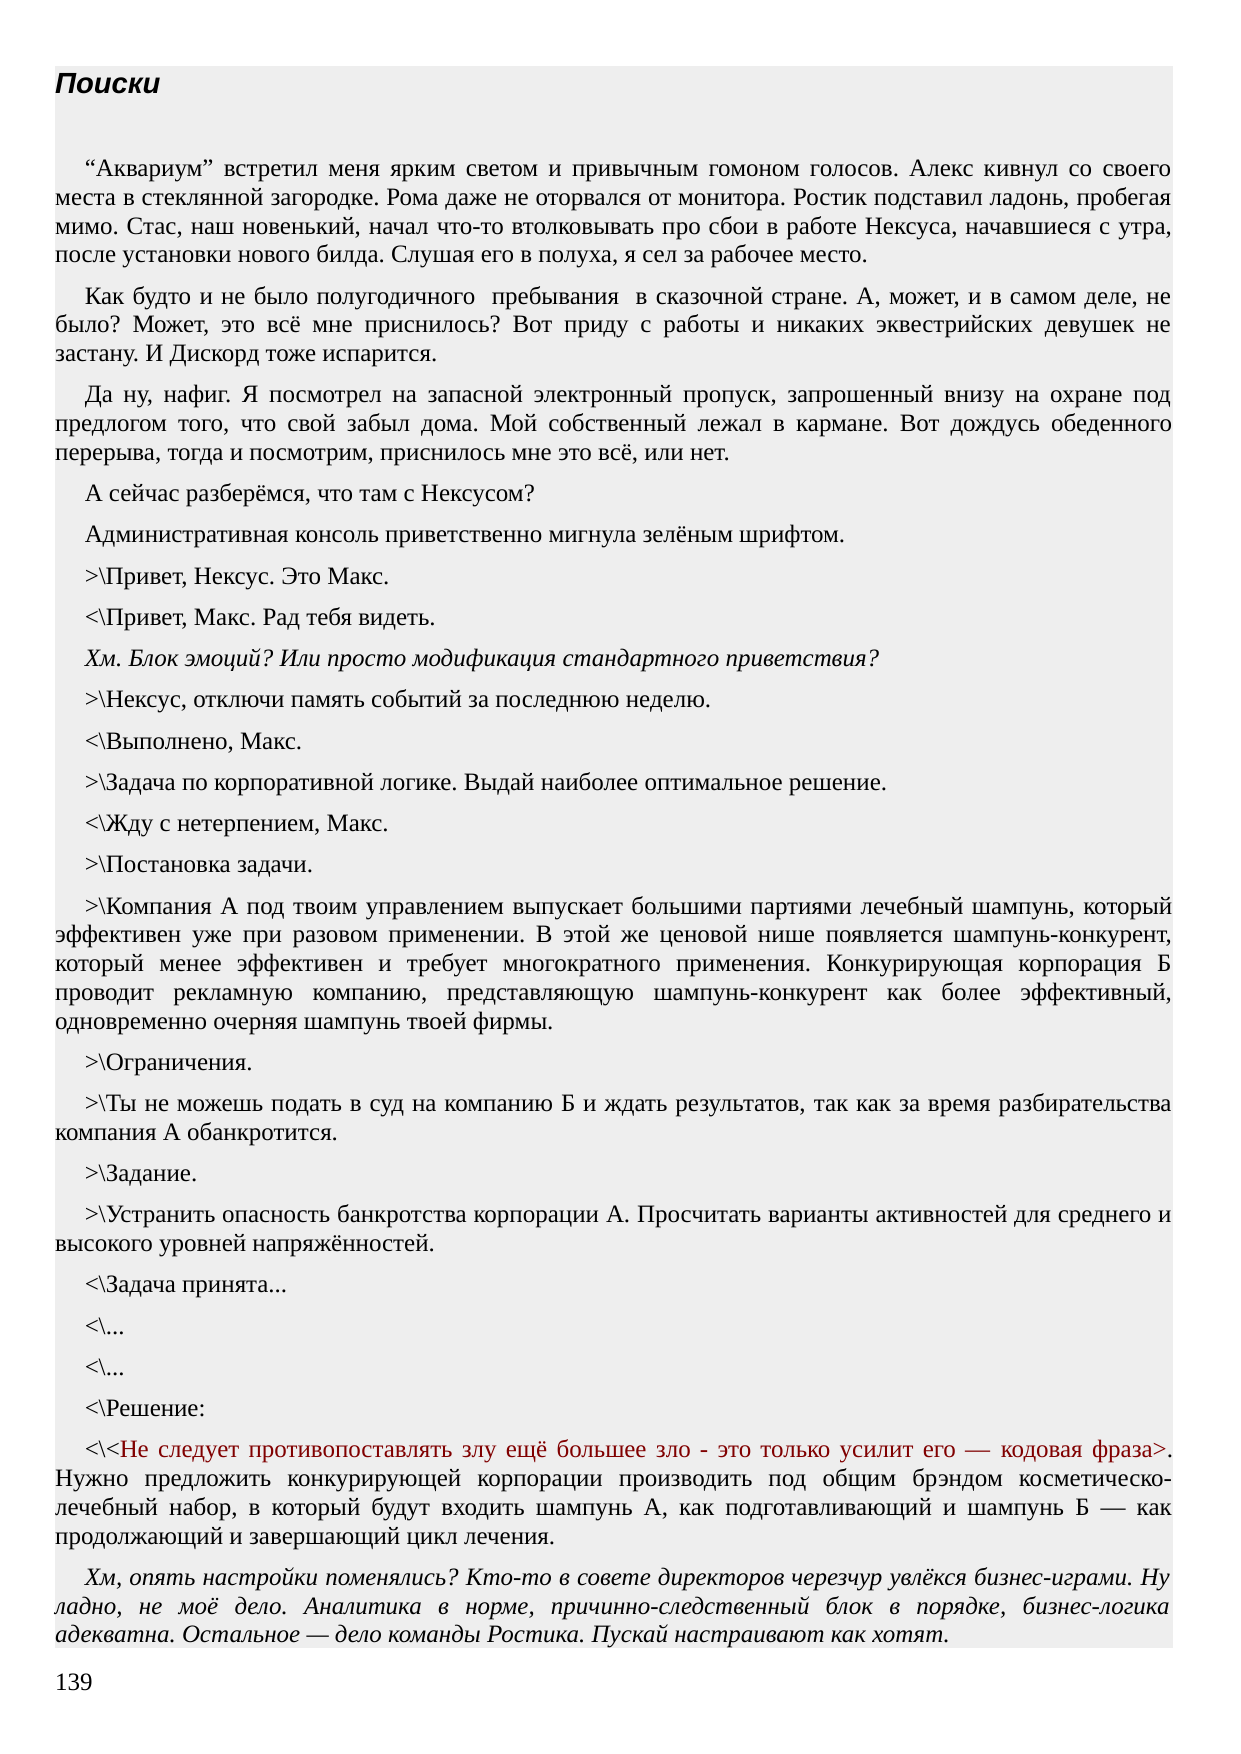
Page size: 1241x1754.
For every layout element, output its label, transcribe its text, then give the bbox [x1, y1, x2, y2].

text >\Задание. [55, 1158, 1173, 1187]
text <\Задача принята... [55, 1269, 1173, 1298]
text <\<Не следует противопоставлять злу ещё большее зло - это только усилит его — кодовая фраза>. Нужно предложить конкурирующей корпорации производить под общим брэндом косметическо-лечебный набор, в который будут входить шампунь А, как подготавливающий и шампунь Б — как продолжающий и завершающий цикл лечения. [55, 1434, 1173, 1549]
text <\... [55, 1311, 1173, 1339]
text <\Привет, Макс. Рад тебя видеть. [55, 602, 1173, 631]
text >\Задача по корпоративной логике. Выдай наиболее оптимальное решение. [55, 767, 1173, 796]
subtitle Поиски [55, 66, 1173, 99]
text А сейчас разберёмся, что там с Нексусом? [55, 478, 1173, 507]
text “Аквариум” встретил меня ярким светом и привычным гомоном голосов. Алекс кивнул со своего места в стеклянной загородке. Рома даже не оторвался от монитора. Ростик подставил ладонь, пробегая мимо. Стас, наш новенький, начал что-то втолковывать про сбои в работе Нексуса, начавшиеся с утра, после установки нового билда. Слушая его в полуха, я сел за рабочее место. [55, 153, 1173, 268]
text >\Ограничения. [55, 1047, 1173, 1076]
text <\Решение: [55, 1393, 1173, 1422]
text Административная консоль приветственно мигнула зелёным шрифтом. [55, 519, 1173, 548]
text Да ну, нафиг. Я посмотрел на запасной электронный пропуск, запрошенный внизу на охране под предлогом того, что свой забыл дома. Мой собственный лежал в кармане. Вот дождусь обеденного перерыва, тогда и посмотрим, приснилось мне это всё, или нет. [55, 379, 1173, 466]
text >\Привет, Нексус. Это Макс. [55, 561, 1173, 589]
text <\Жду с нетерпением, Макс. [55, 808, 1173, 837]
text >\Нексус, отключи память событий за последнюю неделю. [55, 684, 1173, 713]
text >\Постановка задачи. [55, 849, 1173, 878]
text Хм, опять настройки поменялись? Кто-то в совете директоров черезчур увлёкся бизнес-играми. Ну ладно, не моё дело. Аналитика в норме, причинно-следственный блок в порядке, бизнес-логика адекватна. Остальное — дело команды Ростика. Пускай настраивают как хотят. [55, 1562, 1173, 1648]
text Хм. Блок эмоций? Или просто модификация стандартного приветствия? [55, 643, 1173, 672]
text <\Выполнено, Макс. [55, 726, 1173, 754]
text >\Устранить опасность банкротства корпорации А. Просчитать варианты активностей для среднего и высокого уровней напряжённостей. [55, 1199, 1173, 1257]
text <\... [55, 1352, 1173, 1381]
text >\Компания А под твоим управлением выпускает большими партиями лечебный шампунь, который эффективен уже при разовом применении. В этой же ценовой нише появляется шампунь-конкурент, который менее эффективен и требует многократного применения. Конкурирующая корпорация Б проводит рекламную компанию, представляющую шампунь-конкурент как более эффективный, одновременно очерняя шампунь твоей фирмы. [55, 891, 1173, 1034]
text Как будто и не было полугодичного пребывания в сказочной стране. А, может, и в самом деле, не было? Может, это всё мне приснилось? Вот приду с работы и никаких эквестрийских девушек не застану. И Дискорд тоже испарится. [55, 281, 1173, 367]
text >\Ты не можешь подать в суд на компанию Б и ждать результатов, так как за время разбирательства компания А обанкротится. [55, 1088, 1173, 1146]
